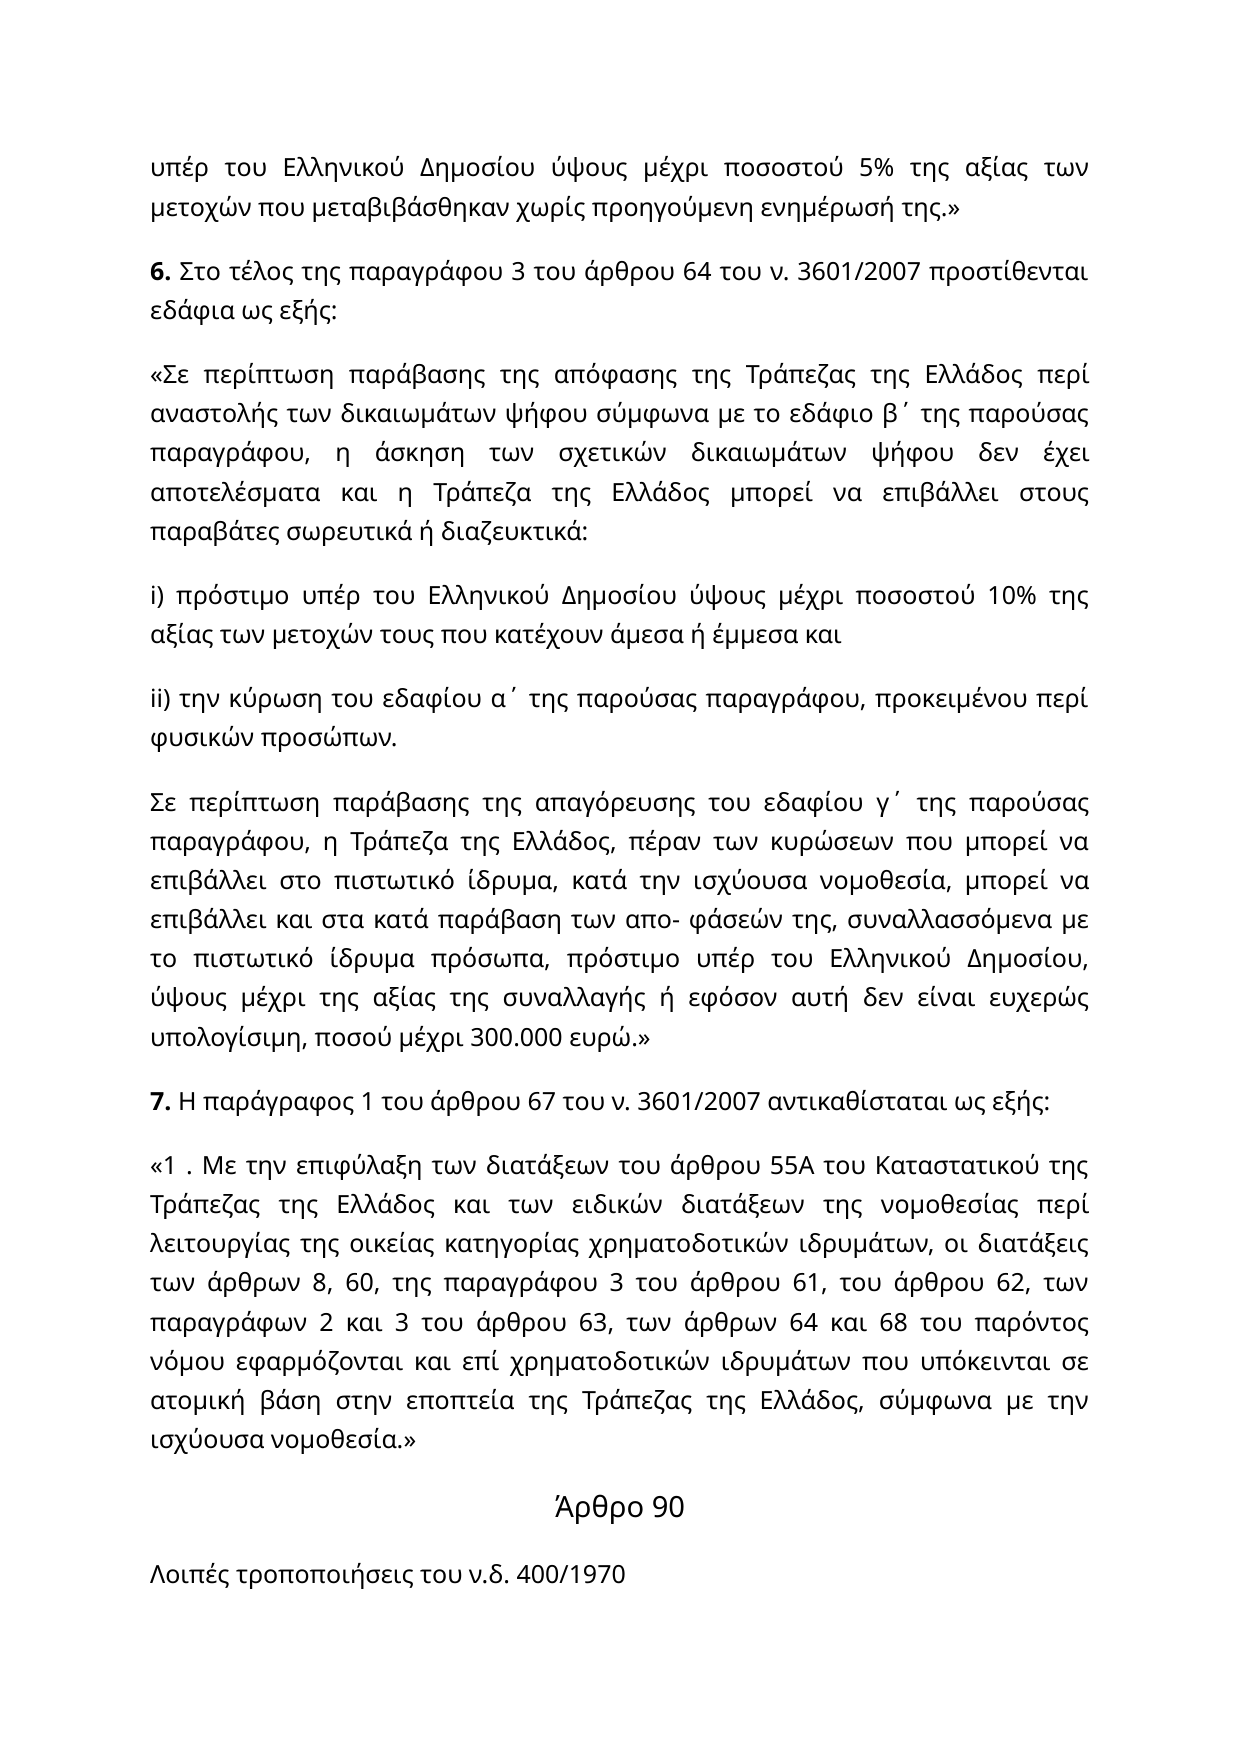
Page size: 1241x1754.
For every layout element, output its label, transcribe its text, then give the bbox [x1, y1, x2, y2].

text «1 . Με την επιφύλαξη των διατάξεων του άρθρου 55Α του Καταστατικού της Τράπεζας της Ελλάδος και των ειδικών διατάξεων της νομοθεσίας περί λειτουργίας της οικείας κατηγορίας χρηματοδοτικών ιδρυμάτων, οι διατάξεις των άρθρων 8, 60, της παραγράφου 3 του άρθρου 61, του άρθρου 62, των παραγράφων 2 και 3 του άρθρου 63, των άρθρων 64 και 68 του παρόντος νόμου εφαρμόζονται και επί χρηματοδοτικών ιδρυμάτων που υπόκεινται σε ατομική βάση στην εποπτεία της Τράπεζας της Ελλάδος, σύμφωνα με την ισχύουσα νομοθεσία.» [150, 1147, 1090, 1456]
text «Σε περίπτωση παράβασης της απόφασης της Τράπεζας της Ελλάδος περί αναστολής των δικαιωμάτων ψήφου σύμφωνα με το εδάφιο β΄ της παρούσας παραγράφου, η άσκηση των σχετικών δικαιωμάτων ψήφου δεν έχει αποτελέσματα και η Τράπεζα της Ελλάδος μπορεί να επιβάλλει στους παραβάτες σωρευτικά ή διαζευκτικά: [150, 357, 1090, 547]
text 6. Στο τέλος της παραγράφου 3 του άρθρου 64 του ν. 3601/2007 προστίθενται εδάφια ως εξής: [150, 253, 1090, 327]
text 7. Η παράγραφος 1 του άρθρου 67 του ν. 3601/2007 αντικαθίσταται ως εξής: [150, 1083, 1090, 1117]
text i) πρόστιμο υπέρ του Ελληνικού Δημοσίου ύψους μέχρι ποσοστού 10% της αξίας των μετοχών τους που κατέχουν άμεσα ή έμμεσα και [150, 577, 1090, 651]
text ii) την κύρωση του εδαφίου α΄ της παρούσας παραγράφου, προκειμένου περί φυσικών προσώπων. [150, 681, 1090, 754]
subtitle Άρθρο 90 [150, 1486, 1090, 1526]
text υπέρ του Ελληνικού Δημοσίου ύψους μέχρι ποσοστού 5% της αξίας των μετοχών που μεταβιβάσθηκαν χωρίς προηγούμενη ενημέρωσή της.» [150, 150, 1090, 223]
text Λοιπές τροποποιήσεις του ν.δ. 400/1970 [150, 1556, 1090, 1591]
text Σε περίπτωση παράβασης της απαγόρευσης του εδαφίου γ΄ της παρούσας παραγράφου, η Τράπεζα της Ελλάδος, πέραν των κυρώσεων που μπορεί να επιβάλλει στο πιστωτικό ίδρυμα, κατά την ισχύουσα νομοθεσία, μπορεί να επιβάλλει και στα κατά παράβαση των απο- φάσεών της, συναλλασσόμενα με το πιστωτικό ίδρυμα πρόσωπα, πρόστιμο υπέρ του Ελληνικού Δημοσίου, ύψους μέχρι της αξίας της συναλλαγής ή εφόσον αυτή δεν είναι ευχερώς υπολογίσιμη, ποσού μέχρι 300.000 ευρώ.» [150, 784, 1090, 1053]
